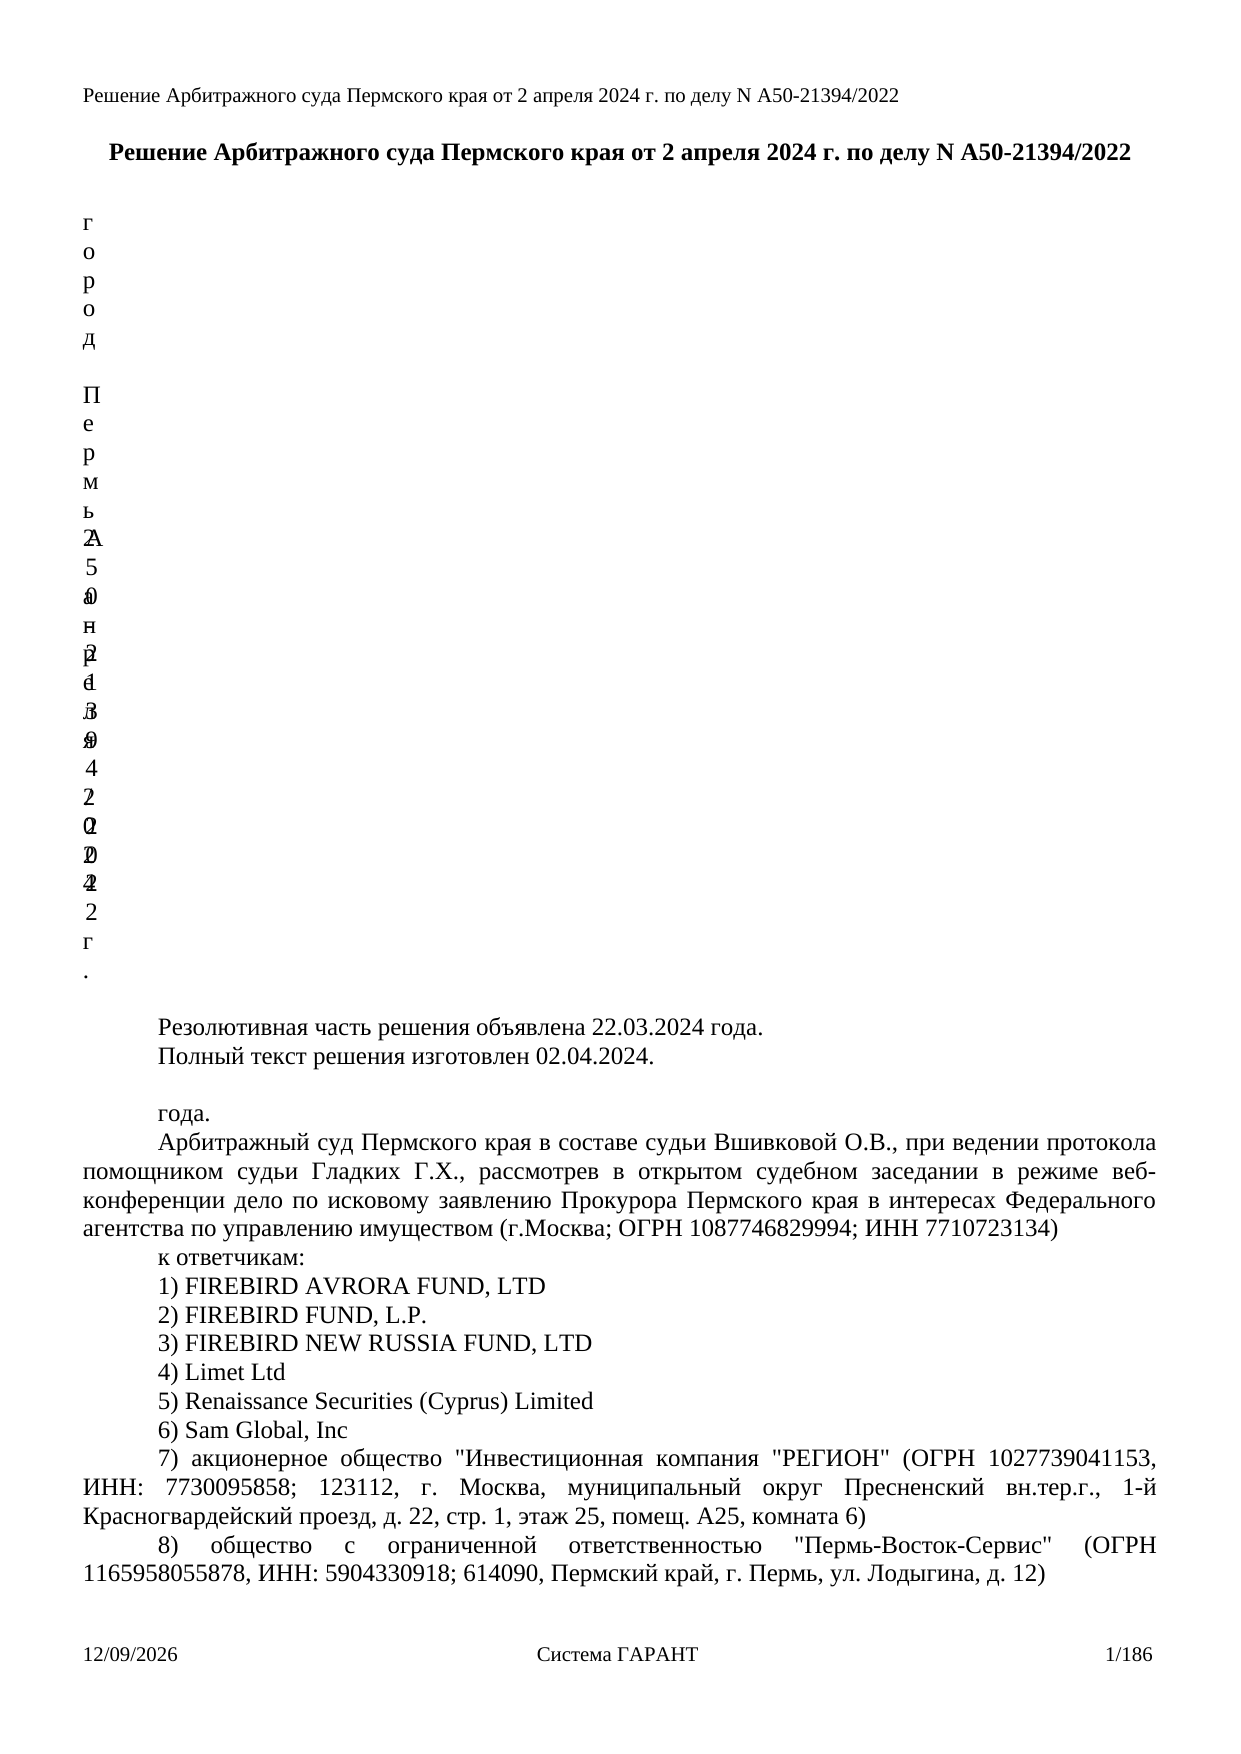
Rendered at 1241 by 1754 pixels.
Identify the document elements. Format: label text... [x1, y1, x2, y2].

text 2) FIREBIRD FUND, L.P. [83, 1300, 1157, 1328]
text года. [83, 1098, 1157, 1127]
text 6) Sam Global, Inc [83, 1415, 1157, 1443]
text 1) FIREBIRD AVRORA FUND, LTD [83, 1271, 1157, 1300]
text Полный текст решения изготовлен 02.04.2024. [83, 1041, 1157, 1070]
text 5) Renaissance Securities (Cyprus) Limited [83, 1386, 1157, 1415]
text 3) FIREBIRD NEW RUSSIA FUND, LTD [83, 1328, 1157, 1357]
text Резолютивная часть решения объявлена 22.03.2024 года. [83, 1012, 1157, 1041]
subtitle Решение Арбитражного суда Пермского края от 2 апреля 2024 г. по делу N А50-21394/2022 [83, 137, 1157, 166]
text к ответчикам: [83, 1242, 1157, 1271]
text 7) акционерное общество "Инвестиционная компания "РЕГИОН" (ОГРН 1027739041153, ИНН: 7730095858; 123112, г. Москва, муниципальный округ Пресненский вн.тер.г., 1-й Красногвардейский проезд, д. 22, стр. 1, этаж 25, помещ. А25, комната 6) [83, 1443, 1157, 1530]
text Арбитражный суд Пермского края в составе судьи Вшивковой О.В., при ведении протокола помощником судьи Гладких Г.Х., рассмотрев в открытом судебном заседании в режиме веб-конференции дело по исковому заявлению Прокурора Пермского края в интересах Федерального агентства по управлению имуществом (г.Москва; ОГРН 1087746829994; ИНН 7710723134) [83, 1127, 1157, 1242]
text 4) Limet Ltd [83, 1357, 1157, 1386]
text 8) общество с ограниченной ответственностью "Пермь-Восток-Сервис" (ОГРН 1165958055878, ИНН: 5904330918; 614090, Пермский край, г. Пермь, ул. Лодыгина, д. 12) [83, 1530, 1157, 1587]
